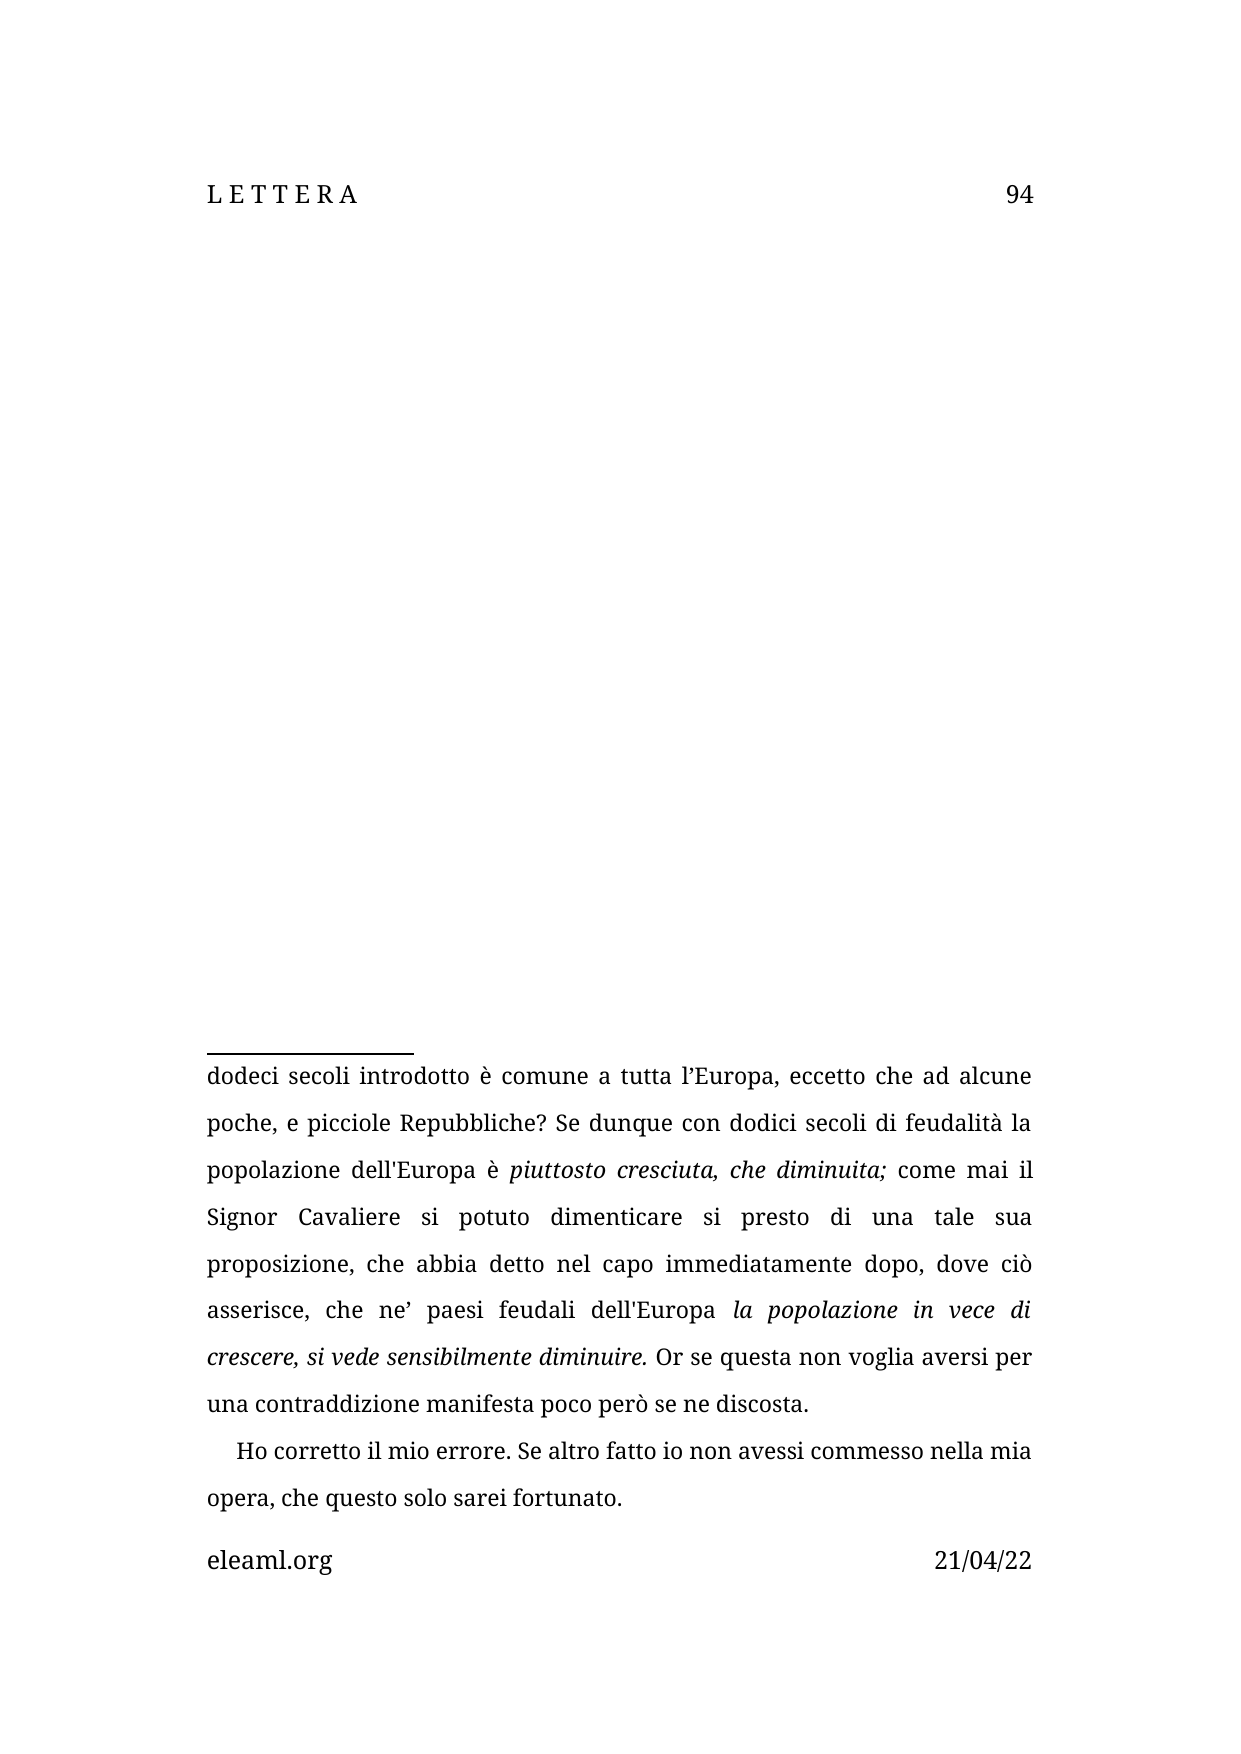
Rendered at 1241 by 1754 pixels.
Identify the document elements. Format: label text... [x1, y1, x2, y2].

text dodeci secoli introdotto è comune a tutta l’Europa, eccetto che ad alcune poche, e picciole Repubbliche? Se dunque con dodici secoli di feudalità la popolazione dell'Europa è piuttosto cresciuta, che diminuita; come mai il Signor Cavaliere si potuto dimenticare si presto di una tale sua proposizione, che abbia detto nel capo immediatamente dopo, dove ciò asserisce, che ne’ paesi feudali dell'Europa la popolazione in vece di crescere, si vede sensibilmente diminuire. Or se questa non voglia aversi per una contraddizione manifesta poco però se ne discosta. [207, 1060, 1033, 1419]
text Ho corretto il mio errore. Se altro fatto io non avessi commesso nella mia opera, che questo solo sarei fortunato. [207, 1435, 1033, 1513]
